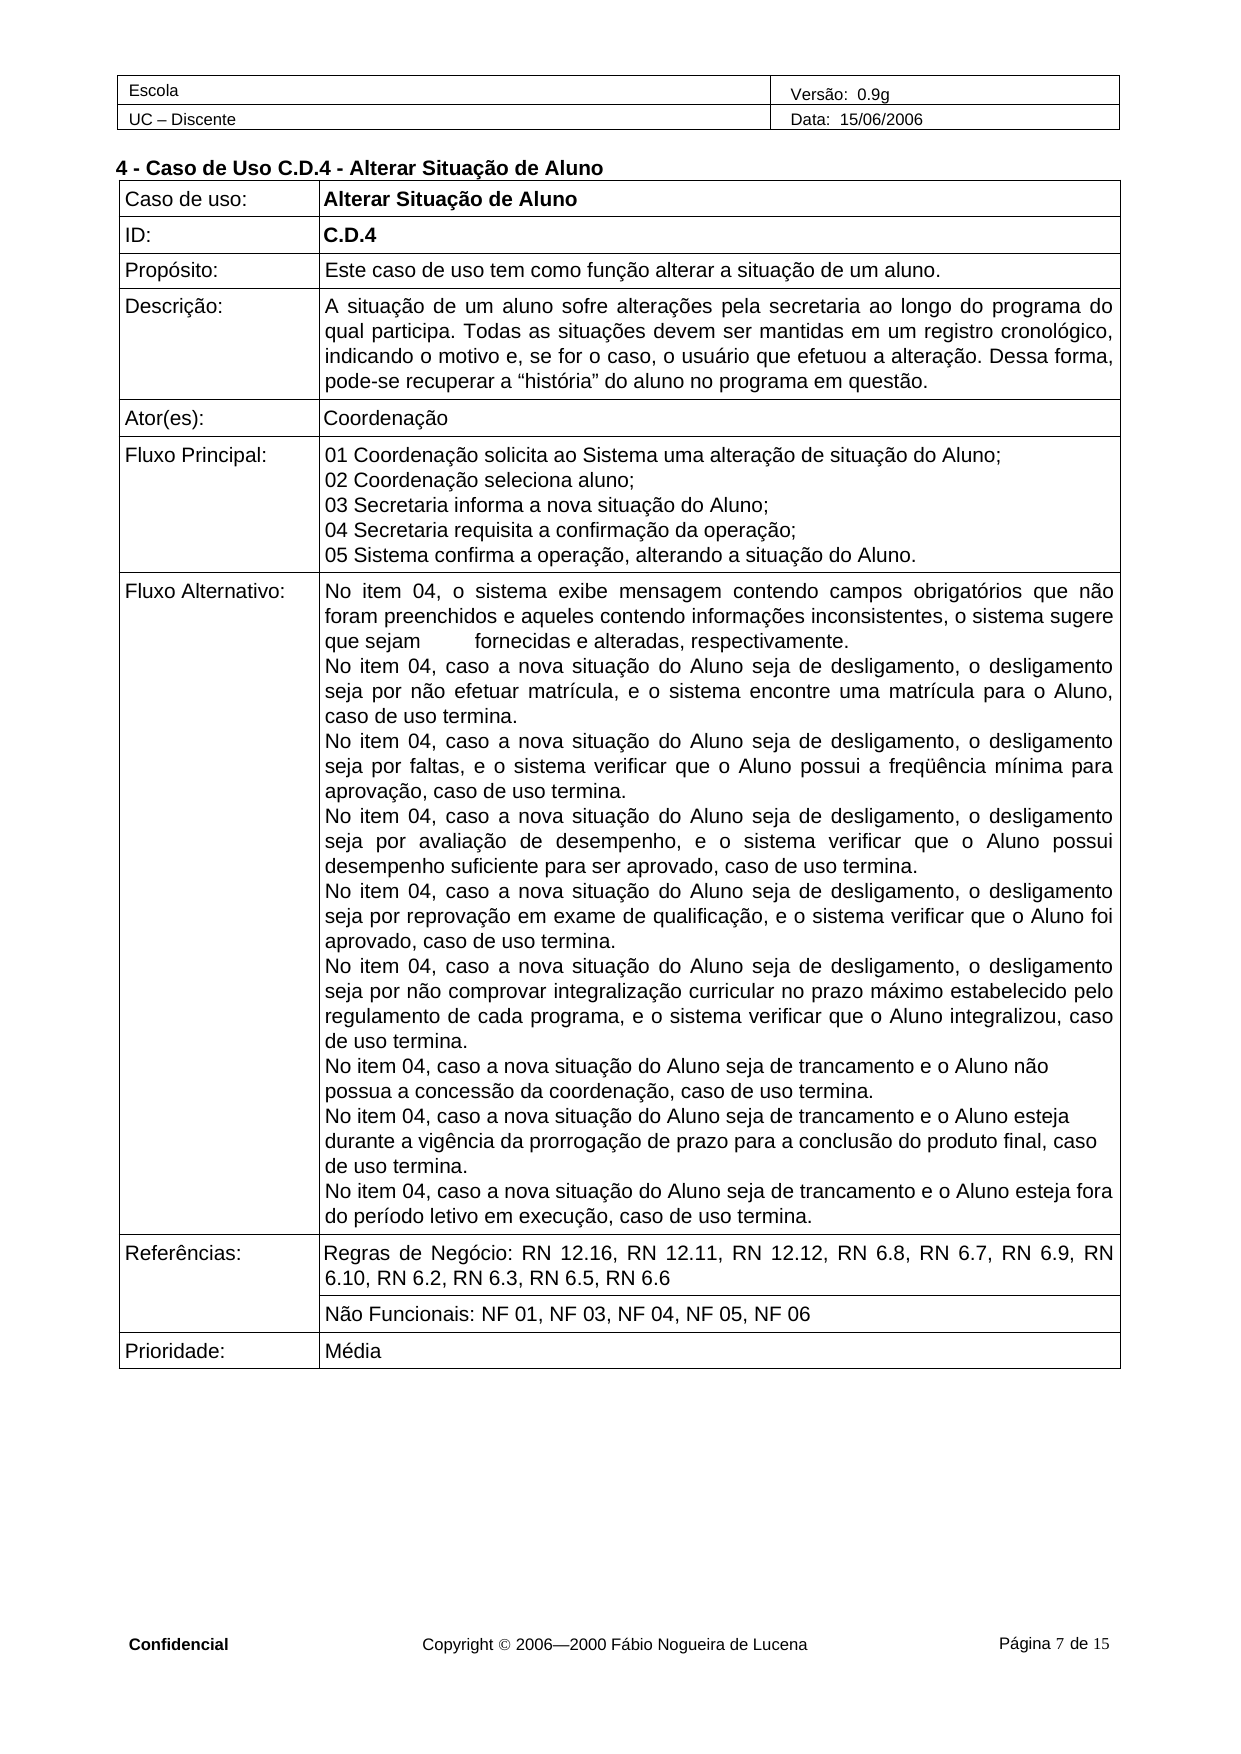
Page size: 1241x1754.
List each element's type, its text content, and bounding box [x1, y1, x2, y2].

table_header Caso de uso: [120, 181, 319, 216]
table_cell Ator(es): [120, 400, 319, 436]
table_cell C.D.4 [320, 217, 1120, 253]
table_cell ID: [120, 217, 319, 253]
text 4 - Caso de Uso C.D.4 - Alterar Situação de Aluno [116, 154, 1120, 179]
table_cell 01 Coordenação solicita ao Sistema uma alteração de situação do Aluno; 02 Coordenação seleciona aluno; 03 Secretaria informa a nova situação do Aluno; 04 Secretaria requisita a confirmação da operação; 05 Sistema confirma a operação, alterando a situação do Aluno. [320, 437, 1120, 572]
table_cell Este caso de uso tem como função alterar a situação de um aluno. [320, 254, 1120, 287]
table_cell Não Funcionais: NF 01, NF 03, NF 04, NF 05, NF 06 [320, 1296, 1120, 1332]
table_cell Prioridade: [120, 1333, 319, 1368]
table_cell Média [320, 1333, 1120, 1368]
table_cell Fluxo Principal: [120, 437, 319, 572]
table_cell Fluxo Alternativo: [120, 573, 319, 1234]
table_cell Descrição: [120, 289, 319, 399]
table_header Regras de Negócio: RN 12.16, RN 12.11, RN 12.12, RN 6.8, RN 6.7, RN 6.9, RN 6.10, RN 6.2, RN 6.3, RN 6.5, RN 6.6 [320, 1235, 1120, 1295]
table_cell Referências: [120, 1235, 319, 1332]
table_cell Coordenação [320, 400, 1120, 436]
table_cell No item 04, o sistema exibe mensagem contendo campos obrigatórios que não foram preenchidos e aqueles contendo informações inconsistentes, o sistema sugere que sejam fornecidas e alteradas, respectivamente. No item 04, caso a nova situação do Aluno seja de desligamento, o desligamento seja por não efetuar matrícula, e o sistema encontre uma matrícula para o Aluno, caso de uso termina. No item 04, caso a nova situação do Aluno seja de desligamento, o desligamento seja por faltas, e o sistema verificar que o Aluno possui a freqüência mínima para aprovação, caso de uso termina. No item 04, caso a nova situação do Aluno seja de desligamento, o desligamento seja por avaliação de desempenho, e o sistema verificar que o Aluno possui desempenho suficiente para ser aprovado, caso de uso termina. No item 04, caso a nova situação do Aluno seja de desligamento, o desligamento seja por reprovação em exame de qualificação, e o sistema verificar que o Aluno foi aprovado, caso de uso termina. No item 04, caso a nova situação do Aluno seja de desligamento, o desligamento seja por não comprovar integralização curricular no prazo máximo estabelecido pelo regulamento de cada programa, e o sistema verificar que o Aluno integralizou, caso de uso termina. No item 04, caso a nova situação do Aluno seja de trancamento e o Aluno não possua a concessão da coordenação, caso de uso termina. No item 04, caso a nova situação do Aluno seja de trancamento e o Aluno esteja durante a vigência da prorrogação de prazo para a conclusão do produto final, caso de uso termina. No item 04, caso a nova situação do Aluno seja de trancamento e o Aluno esteja fora do período letivo em execução, caso de uso termina. [320, 573, 1120, 1234]
table_cell Propósito: [120, 254, 319, 287]
table_header Alterar Situação de Aluno [320, 181, 1120, 216]
table_cell A situação de um aluno sofre alterações pela secretaria ao longo do programa do qual participa. Todas as situações devem ser mantidas em um registro cronológico, indicando o motivo e, se for o caso, o usuário que efetuou a alteração. Dessa forma, pode-se recuperar a “história” do aluno no programa em questão. [320, 289, 1120, 399]
